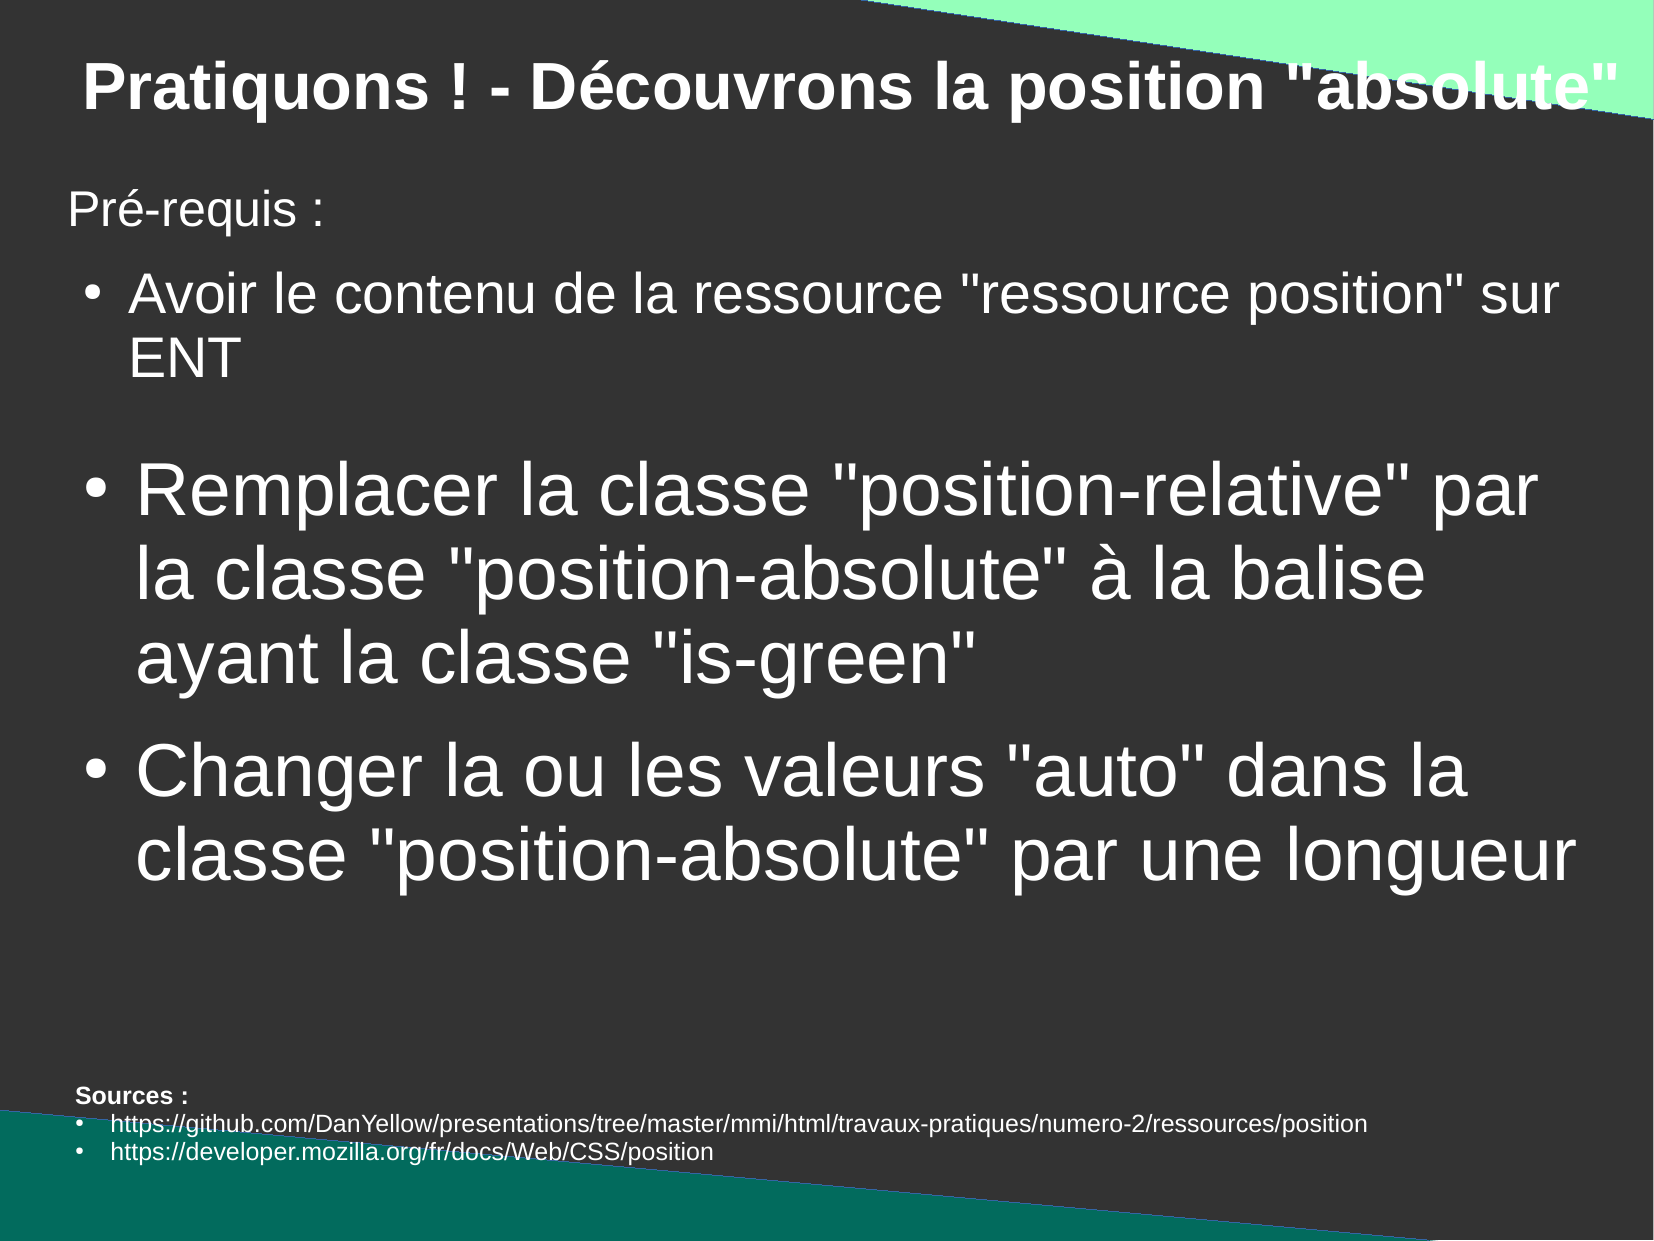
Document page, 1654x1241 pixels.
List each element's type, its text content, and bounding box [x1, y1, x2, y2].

text_box [861, 0, 1654, 120]
text_box Sources : https://github.com/DanYellow/presentations/tree/master/mmi/html/travaux-pratiques/numero-2/ressources/position https://developer.mozilla.org/fr/docs/Web/CSS/position [60, 1074, 1546, 1217]
list Pré-requis : Avoir le contenu de la ressource "ressource position" sur ENT [67, 180, 1607, 390]
list Remplacer la classe "position-relative" par la classe "position-absolute" à la balise ayant la classe "is-green" Changer la ou les valeurs "auto" dans la classe "position-absolute" par une longueur [64, 447, 1589, 1004]
title Pratiquons ! - Découvrons la position "absolute" [82, 49, 1630, 199]
